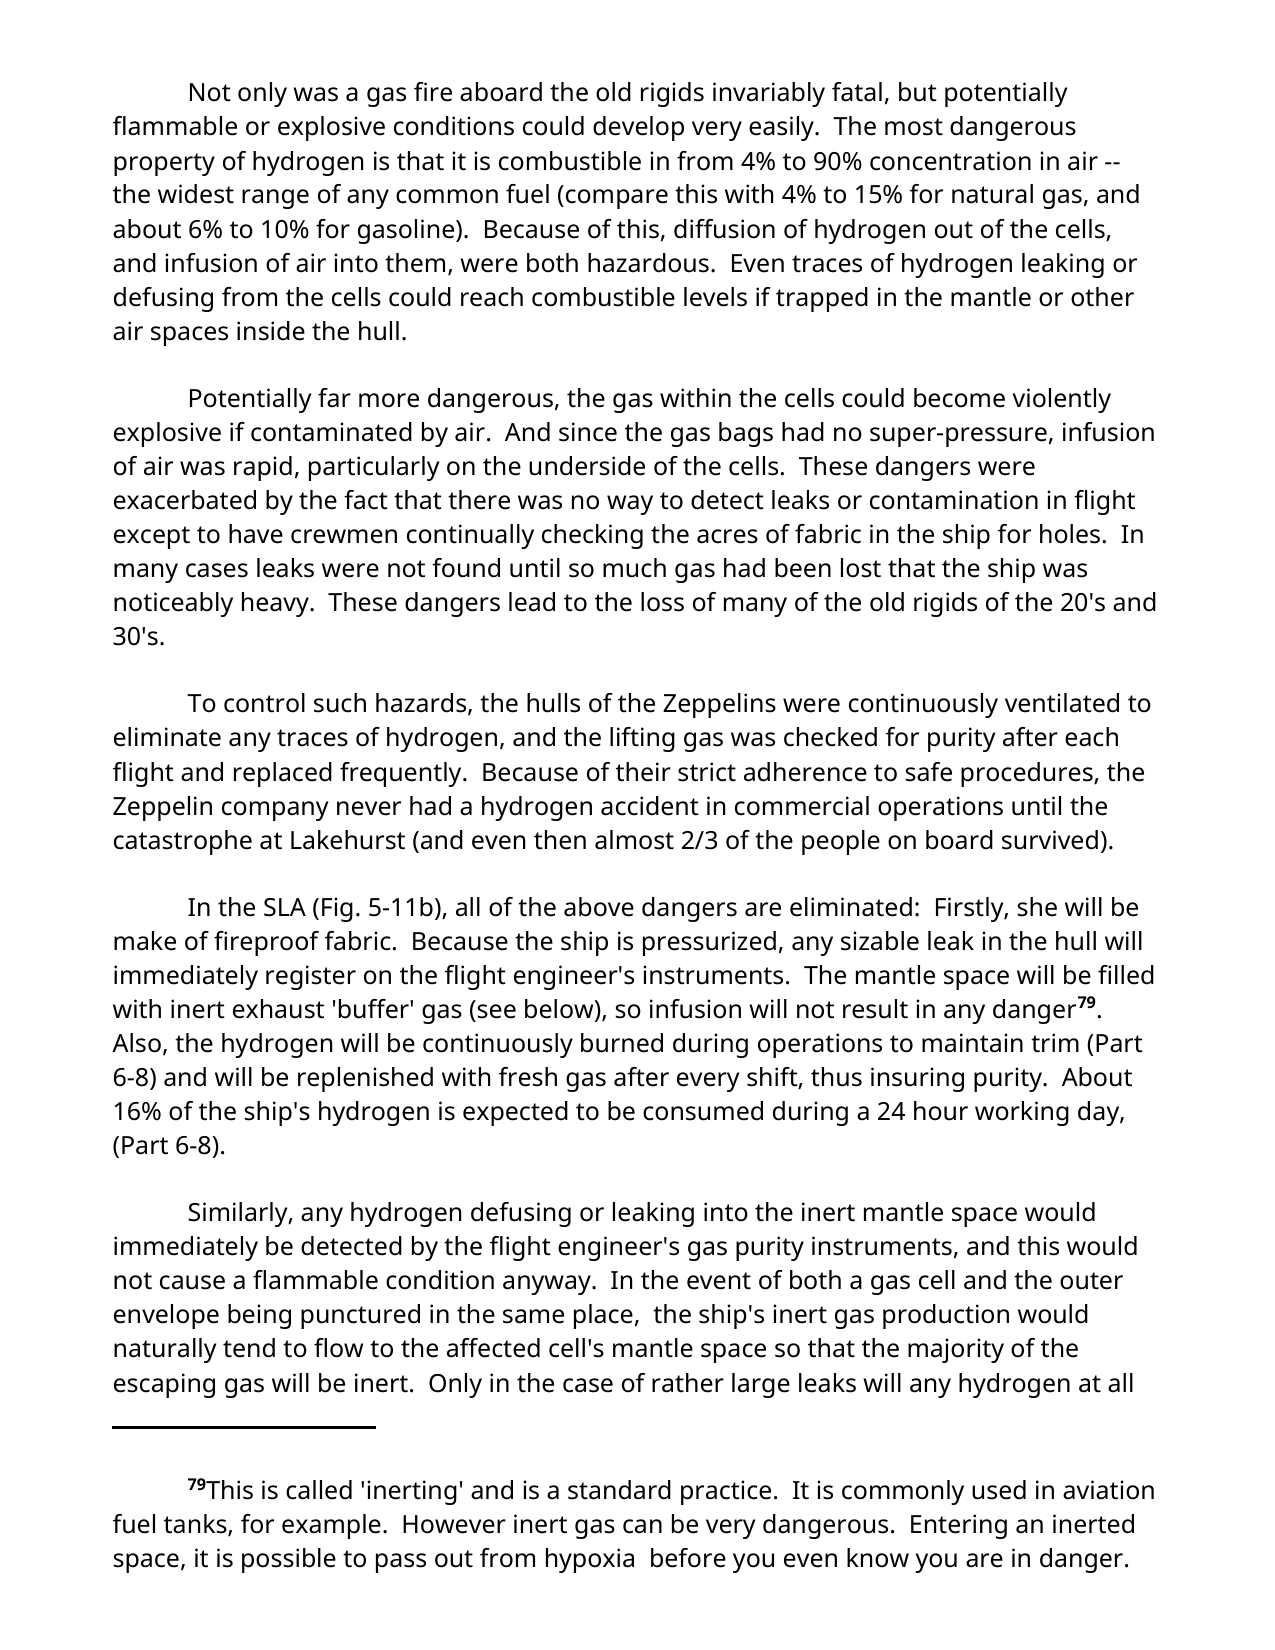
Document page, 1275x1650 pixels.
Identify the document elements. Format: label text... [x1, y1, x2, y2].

text Not only was a gas fire aboard the old rigids invariably fatal, but potentially flammable or explosive conditions could develop very easily. The most dangerous property of hydrogen is that it is combustible in from 4% to 90% concentration in air -- the widest range of any common fuel (compare this with 4% to 15% for natural gas, and about 6% to 10% for gasoline). Because of this, diffusion of hydrogen out of the cells, and infusion of air into them, were both hazardous. Even traces of hydrogen leaking or defusing from the cells could reach combustible levels if trapped in the mantle or other air spaces inside the hull. [112, 75, 1162, 347]
text Potentially far more dangerous, the gas within the cells could become violently explosive if contaminated by air. And since the gas bags had no super-pressure, infusion of air was rapid, particularly on the underside of the cells. These dangers were exacerbated by the fact that there was no way to detect leaks or contamination in flight except to have crewmen continually checking the acres of fabric in the ship for holes. In many cases leaks were not found until so much gas had been lost that the ship was noticeably heavy. These dangers lead to the loss of many of the old rigids of the 20's and 30's. [112, 381, 1162, 653]
text In the SLA (Fig. 5-11b), all of the above dangers are eliminated: Firstly, she will be make of fireproof fabric. Because the ship is pressurized, any sizable leak in the hull will immediately register on the flight engineer's instruments. The mantle space will be filled with inert exhaust 'buffer' gas (see below), so infusion will not result in any danger. Also, the hydrogen will be continuously burned during operations to maintain trim (Part 6-8) and will be replenished with fresh gas after every shift, thus insuring purity. About 16% of the ship's hydrogen is expected to be consumed during a 24 hour working day, (Part 6-8). [112, 889, 1162, 1162]
text This is called 'inerting' and is a standard practice. It is commonly used in aviation fuel tanks, for example. However inert gas can be very dangerous. Entering an inerted space, it is possible to pass out from hypoxia before you even know you are in danger. [112, 1473, 1162, 1575]
text To control such hazards, the hulls of the Zeppelins were continuously ventilated to eliminate any traces of hydrogen, and the lifting gas was checked for purity after each flight and replaced frequently. Because of their strict adherence to safe procedures, the Zeppelin company never had a hydrogen accident in commercial operations until the catastrophe at Lakehurst (and even then almost 2/3 of the people on board survived). [112, 686, 1162, 856]
text Similarly, any hydrogen defusing or leaking into the inert mantle space would immediately be detected by the flight engineer's gas purity instruments, and this would not cause a flammable condition anyway. In the event of both a gas cell and the outer envelope being punctured in the same place, the ship's inert gas production would naturally tend to flow to the affected cell's mantle space so that the majority of the escaping gas will be inert. Only in the case of rather large leaks will any hydrogen at all [112, 1195, 1162, 1399]
